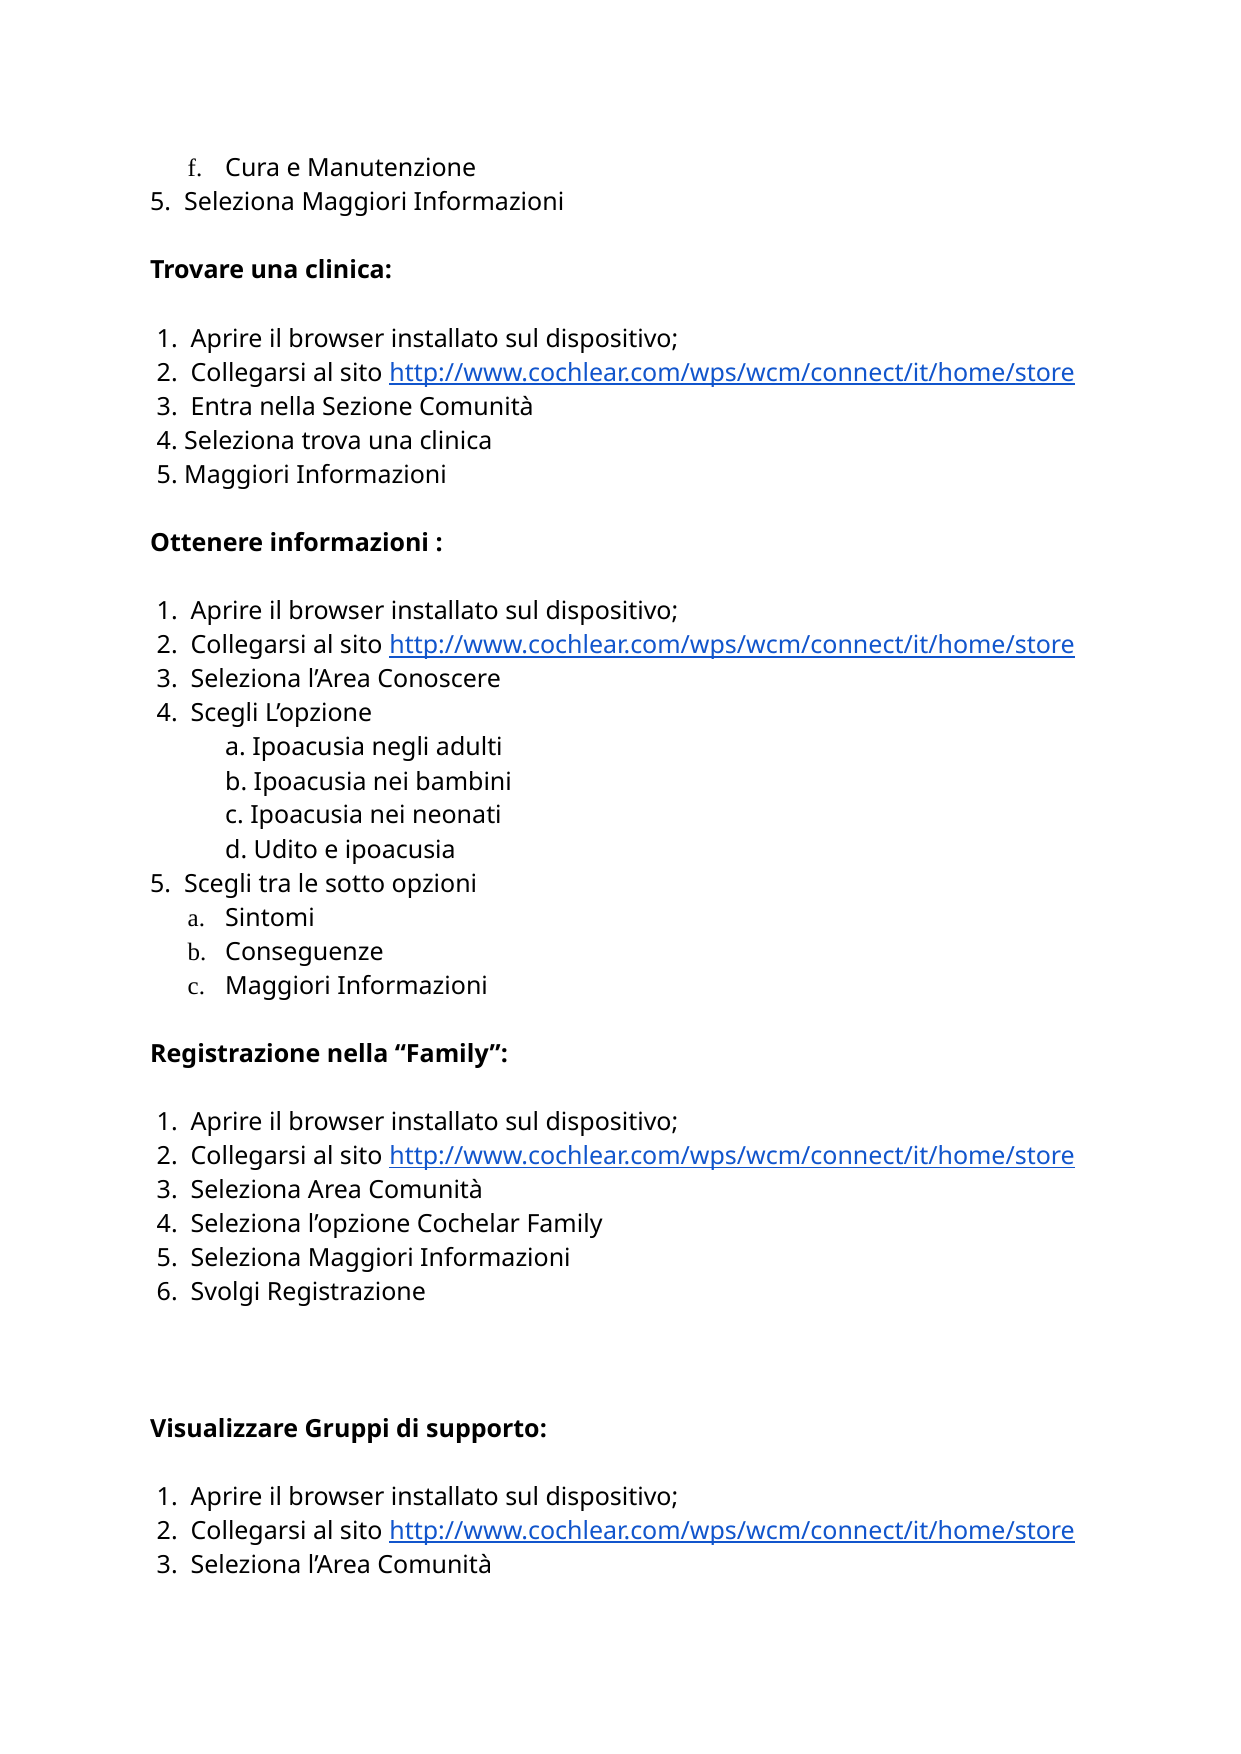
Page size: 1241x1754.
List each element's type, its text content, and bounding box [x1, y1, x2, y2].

text Registrazione nella “Family”: [150, 1036, 1090, 1070]
list Cura e Manutenzione [187, 150, 1090, 184]
text 2. Collegarsi al sito http://www.cochlear.com/wps/wcm/connect/it/home/store [150, 1512, 1090, 1547]
text d. Udito e ipoacusia [150, 831, 1090, 865]
text Visualizzare Gruppi di supporto: [150, 1410, 1090, 1444]
text 3. Seleziona Area Comunità [150, 1172, 1090, 1206]
text 2. Collegarsi al sito http://www.cochlear.com/wps/wcm/connect/it/home/store [150, 354, 1090, 388]
text 2. Collegarsi al sito http://www.cochlear.com/wps/wcm/connect/it/home/store [150, 627, 1090, 661]
text 1. Aprire il browser installato sul dispositivo; [150, 1104, 1090, 1138]
list Maggiori Informazioni [187, 967, 1090, 1002]
text 4. Seleziona trova una clinica [150, 422, 1090, 457]
text a. Ipoacusia negli adulti [150, 729, 1090, 763]
text 6. Svolgi Registrazione [150, 1274, 1090, 1308]
text 1. Aprire il browser installato sul dispositivo; [150, 320, 1090, 354]
text 2. Collegarsi al sito http://www.cochlear.com/wps/wcm/connect/it/home/store [150, 1138, 1090, 1172]
list Sintomi [187, 899, 1090, 933]
text 5. Seleziona Maggiori Informazioni [150, 1240, 1090, 1274]
text 1. Aprire il browser installato sul dispositivo; [150, 1478, 1090, 1512]
text b. Ipoacusia nei bambini [150, 763, 1090, 797]
text 1. Aprire il browser installato sul dispositivo; [150, 593, 1090, 627]
text 5. Seleziona Maggiori Informazioni [150, 184, 1090, 218]
text 3. Seleziona l’Area Comunità [150, 1547, 1090, 1581]
text Trovare una clinica: [150, 252, 1090, 286]
text 5. Scegli tra le sotto opzioni [150, 865, 1090, 899]
text 5. Maggiori Informazioni [150, 457, 1090, 491]
text 3. Entra nella Sezione Comunità [150, 388, 1090, 422]
text c. Ipoacusia nei neonati [150, 797, 1090, 831]
text Ottenere informazioni : [150, 525, 1090, 559]
text 4. Scegli L’opzione [150, 695, 1090, 729]
text 4. Seleziona l’opzione Cochelar Family [150, 1206, 1090, 1240]
text 3. Seleziona l’Area Conoscere [150, 661, 1090, 695]
list Conseguenze [187, 933, 1090, 967]
